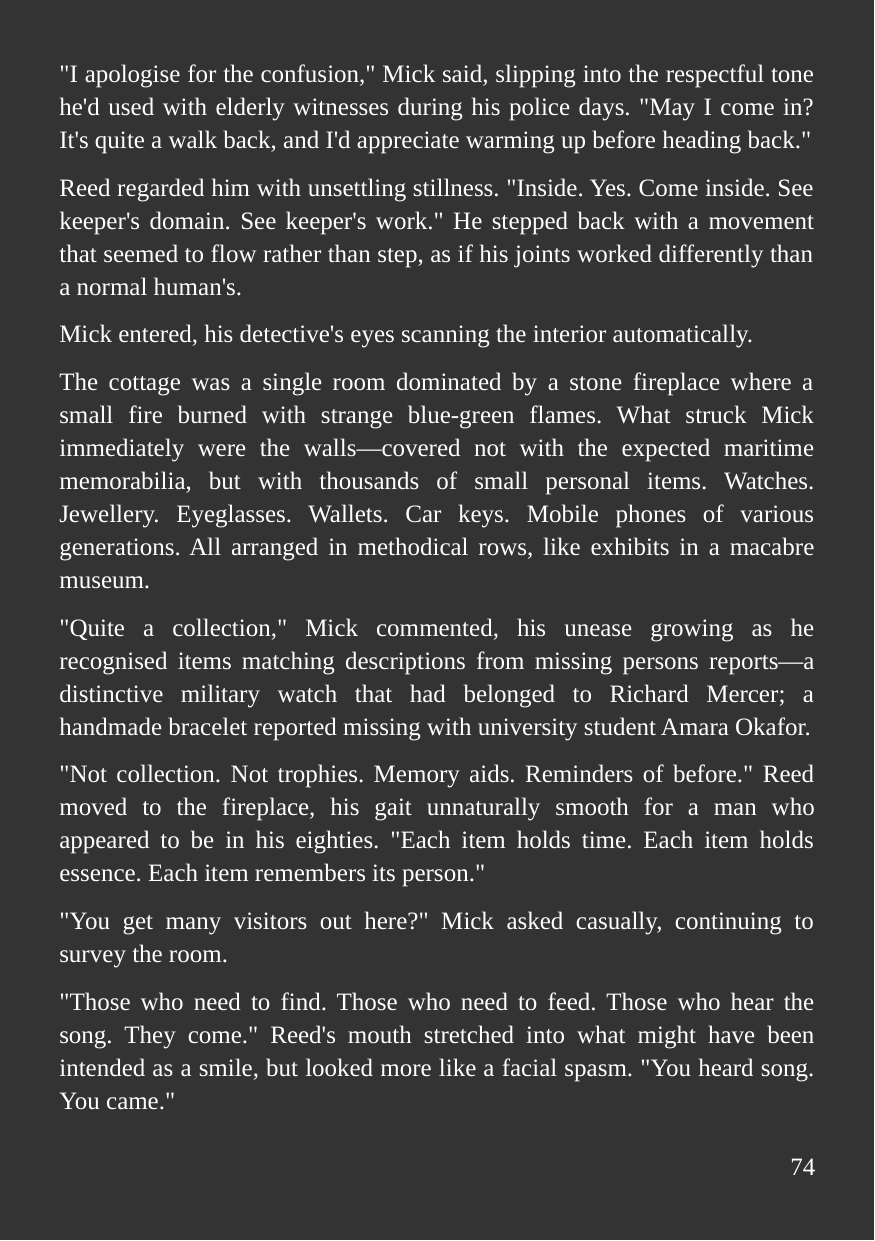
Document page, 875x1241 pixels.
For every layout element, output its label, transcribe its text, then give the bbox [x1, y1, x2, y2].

text "I apologise for the confusion," Mick said, slipping into the respectful tone he'd used with elderly witnesses during his police days. "May I come in? It's quite a walk back, and I'd appreciate warming up before heading back." [59, 59, 815, 154]
text "Quite a collection," Mick commented, his unease growing as he recognised items matching descriptions from missing persons reports—a distinctive military watch that had belonged to Richard Mercer; a handmade bracelet reported missing with university student Amara Okafor. [59, 613, 815, 741]
text Reed regarded him with unsettling stillness. "Inside. Yes. Come inside. See keeper's domain. See keeper's work." He stepped back with a movement that seemed to flow rather than step, as if his joints worked differently than a normal human's. [59, 173, 815, 301]
text Mick entered, his detective's eyes scanning the interior automatically. [59, 319, 815, 348]
text "Not collection. Not trophies. Memory aids. Reminders of before." Reed moved to the fireplace, his gait unnaturally smooth for a man who appeared to be in his eighties. "Each item holds time. Each item holds essence. Each item remembers its person." [59, 759, 815, 887]
text The cottage was a single room dominated by a stone fireplace where a small fire burned with strange blue-green flames. What struck Mick immediately were the walls—covered not with the expected maritime memorabilia, but with thousands of small personal items. Watches. Jewellery. Eyeglasses. Wallets. Car keys. Mobile phones of various generations. All arranged in methodical rows, like exhibits in a macabre museum. [59, 367, 815, 594]
text "You get many visitors out here?" Mick asked casually, continuing to survey the room. [59, 906, 815, 968]
text "Those who need to find. Those who need to feed. Those who hear the song. They come." Reed's mouth stretched into what might have been intended as a smile, but looked more like a facial spasm. "You heard song. You came." [59, 987, 815, 1114]
